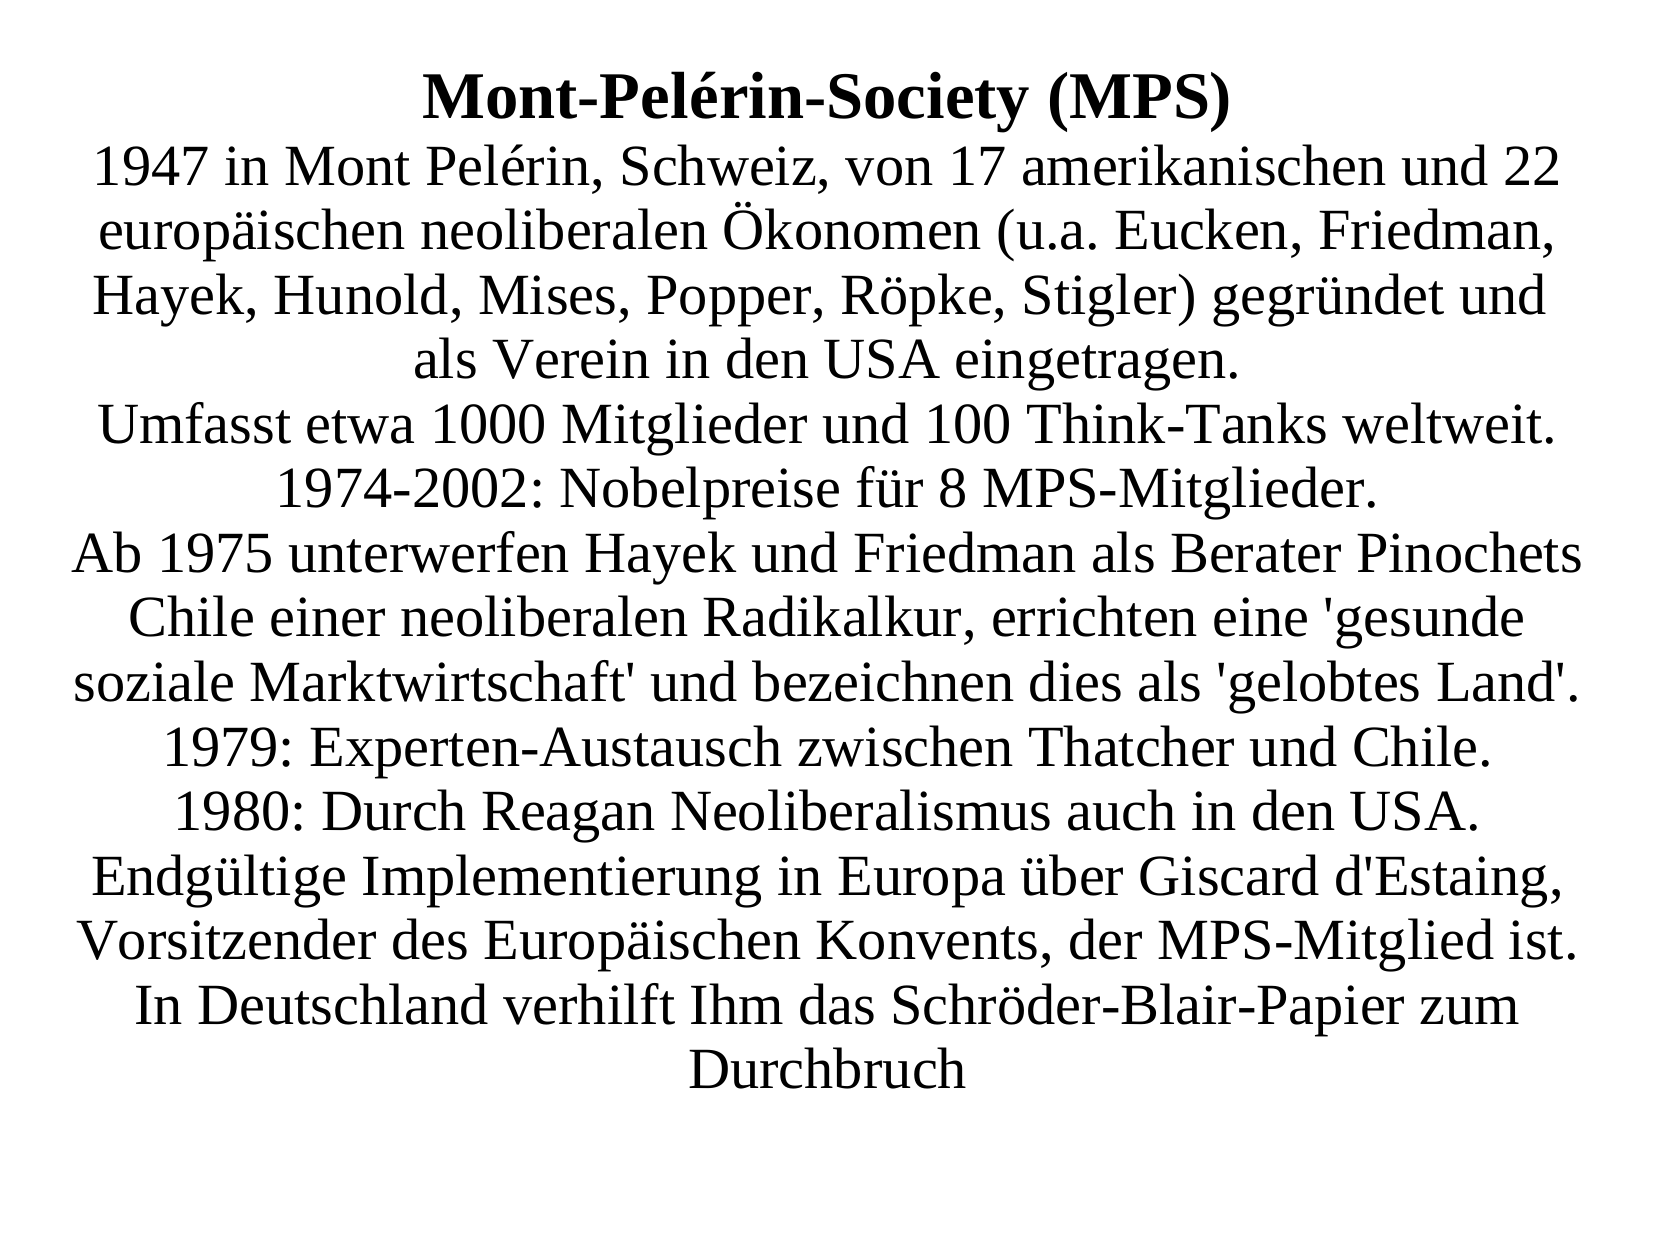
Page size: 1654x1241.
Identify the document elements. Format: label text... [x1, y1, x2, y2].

text_box Mont-Pelérin-Society (MPS) 1947 in Mont Pelérin, Schweiz, von 17 amerikanischen und 22 europäischen neoliberalen Ökonomen (u.a. Eucken, Friedman, Hayek, Hunold, Mises, Popper, Röpke, Stigler) gegründet und als Verein in den USA eingetragen. Umfasst etwa 1000 Mitglieder und 100 Think-Tanks weltweit. 1974-2002: Nobelpreise für 8 MPS-Mitglieder. Ab 1975 unterwerfen Hayek und Friedman als Berater Pinochets Chile einer neoliberalen Radikalkur, errichten eine 'gesunde soziale Marktwirtschaft' und bezeichnen dies als 'gelobtes Land'. 1979: Experten-Austausch zwischen Thatcher und Chile. 1980: Durch Reagan Neoliberalismus auch in den USA. Endgültige Implementierung in Europa über Giscard d'Estaing, Vorsitzender des Europäischen Konvents, der MPS-Mitglied ist. In Deutschland verhilft Ihm das Schröder-Blair-Papier zum Durchbruch [71, 59, 1595, 1205]
